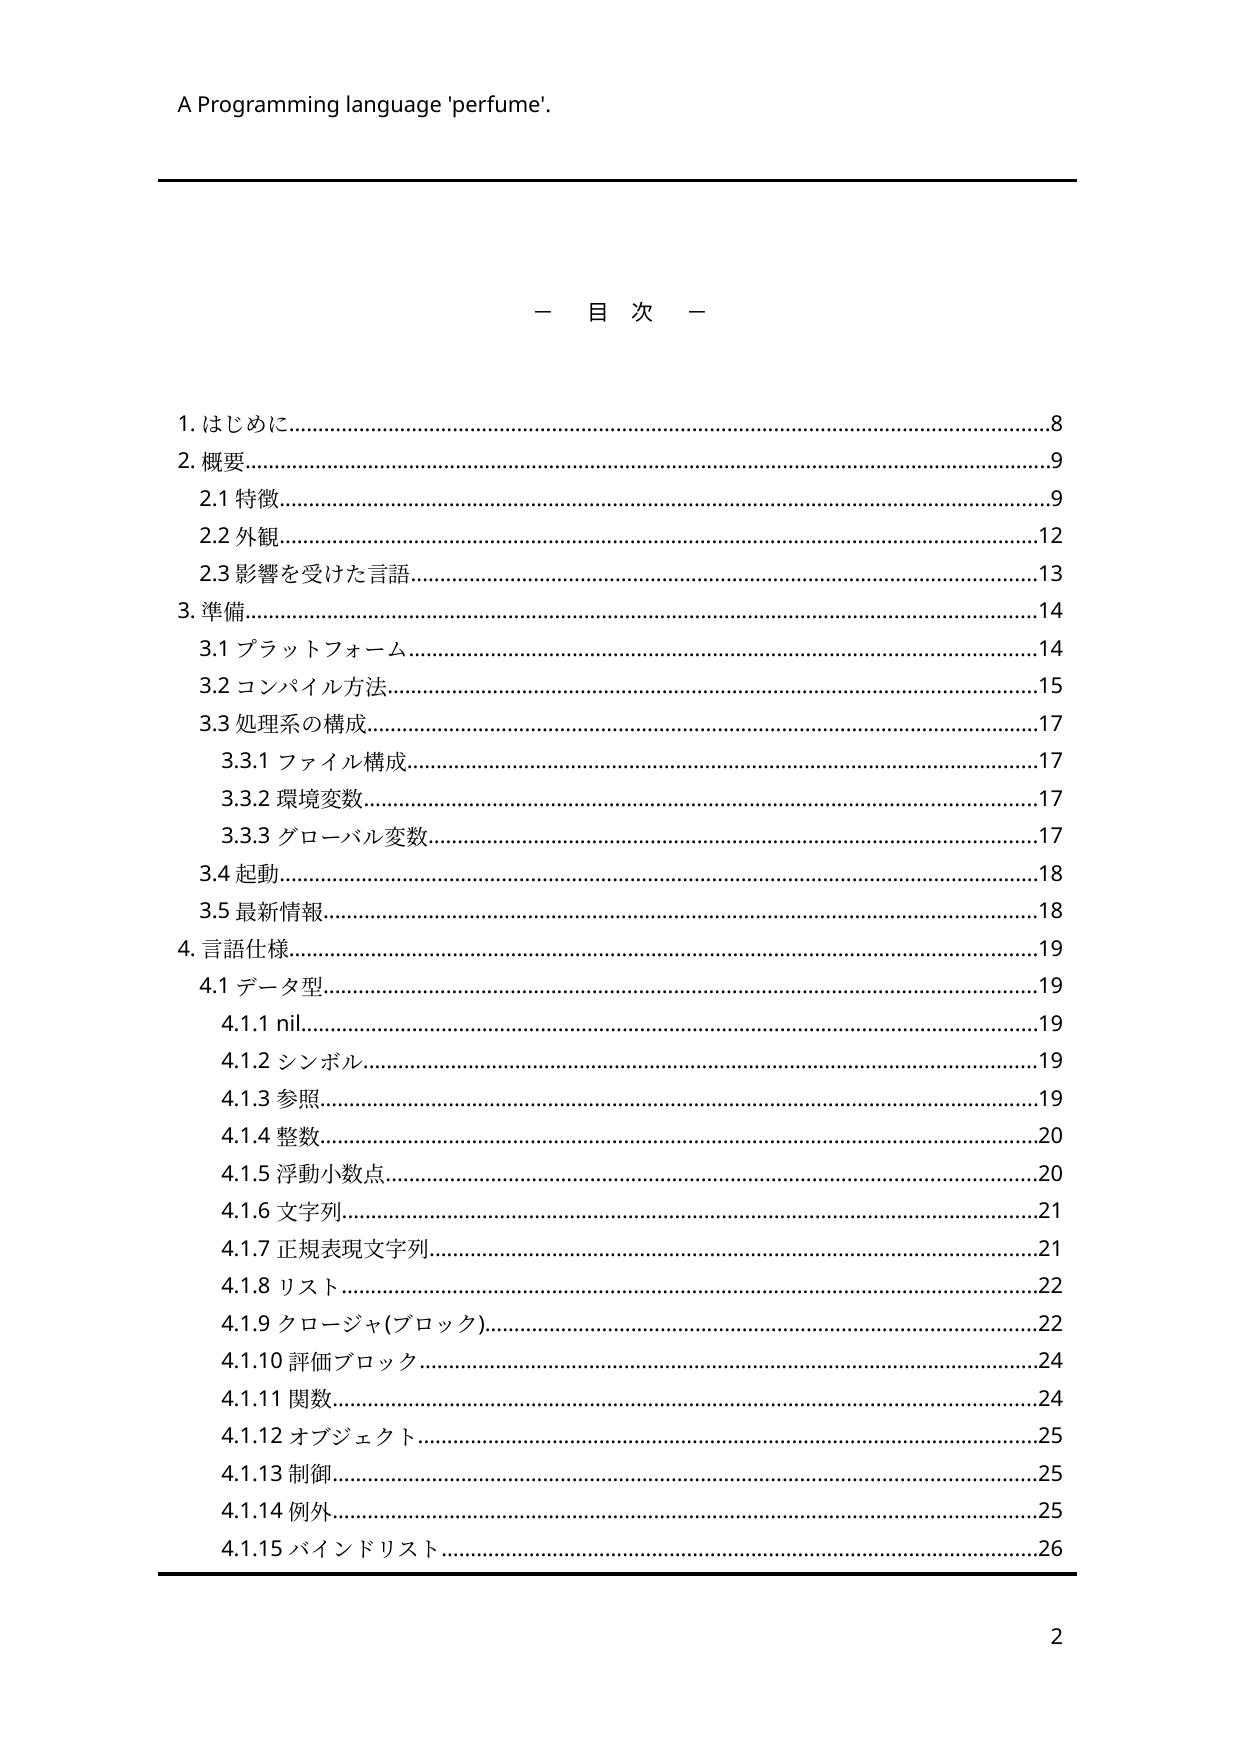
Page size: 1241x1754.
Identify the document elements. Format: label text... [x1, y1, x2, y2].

text 4.1.9 クロージャ(ブロック) 22 [221, 1304, 1063, 1342]
text 1. はじめに 8 [177, 404, 1063, 442]
text 3.5 最新情報 18 [199, 892, 1063, 929]
text 2.2 外観 12 [199, 517, 1063, 554]
text 4.1.4 整数 20 [221, 1117, 1063, 1154]
text 3. 準備 14 [177, 592, 1063, 629]
text 4.1.3 参照 19 [221, 1079, 1063, 1117]
text 4.1.8 リスト 22 [221, 1267, 1063, 1304]
text 2. 概要 9 [177, 442, 1063, 479]
text 2.1 特徴 9 [199, 479, 1063, 517]
text － 目 次 － [177, 292, 1063, 329]
text 4.1.6 文字列 21 [221, 1192, 1063, 1229]
text 4.1 データ型 19 [199, 967, 1063, 1004]
text 3.4 起動 18 [199, 854, 1063, 892]
text 4.1.13 制御 25 [221, 1454, 1063, 1492]
text 3.3.1 ファイル構成 17 [221, 742, 1063, 779]
text 4.1.1 nil 19 [221, 1004, 1063, 1042]
text 4.1.15 バインドリスト 26 [221, 1529, 1063, 1567]
text 3.1 プラットフォーム 14 [199, 629, 1063, 667]
text 3.2 コンパイル方法 15 [199, 667, 1063, 704]
text 3.3.2 環境変数 17 [221, 779, 1063, 817]
text 3.3.3 グローバル変数 17 [221, 817, 1063, 854]
text 3.3 処理系の構成 17 [199, 704, 1063, 742]
text 4.1.10 評価ブロック 24 [221, 1342, 1063, 1379]
text 4. 言語仕様 19 [177, 929, 1063, 967]
text 4.1.5 浮動小数点 20 [221, 1154, 1063, 1192]
text 4.1.2 シンボル 19 [221, 1042, 1063, 1079]
text 2.3 影響を受けた言語 13 [199, 554, 1063, 592]
text 4.1.11 関数 24 [221, 1379, 1063, 1417]
text 4.1.14 例外 25 [221, 1492, 1063, 1529]
text 4.1.7 正規表現文字列 21 [221, 1229, 1063, 1267]
text 4.1.12 オブジェクト 25 [221, 1417, 1063, 1454]
